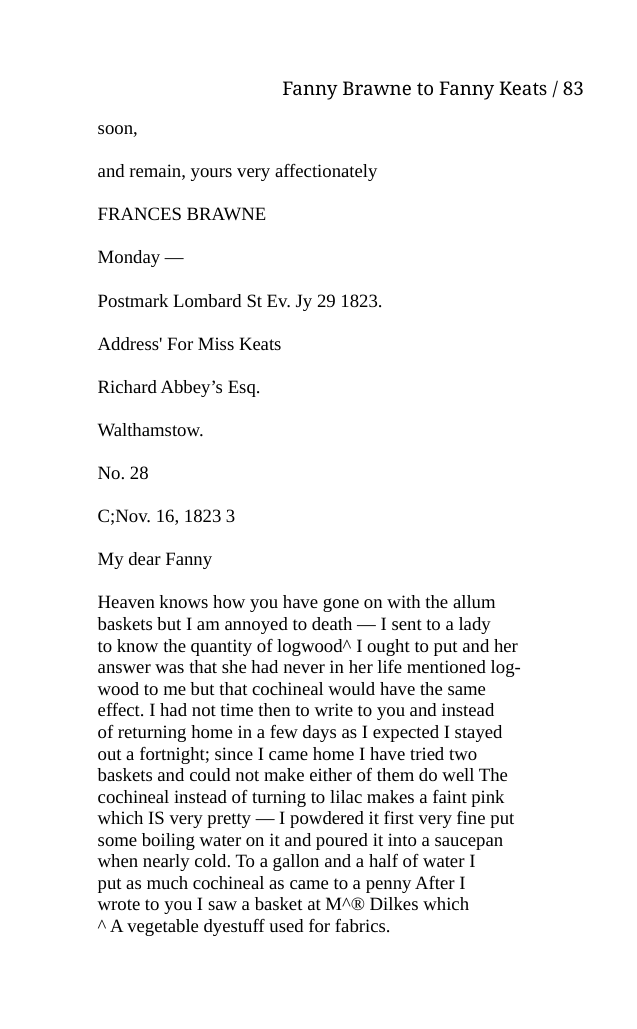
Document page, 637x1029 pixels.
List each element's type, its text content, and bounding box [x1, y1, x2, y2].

text baskets and could not make either of them do well The [97, 764, 583, 786]
text C;Nov. 16, 1823 3 [97, 505, 583, 527]
text baskets but I am annoyed to death — I sent to a lady [97, 613, 583, 634]
text No. 28 [97, 462, 583, 484]
text when nearly cold. To a gallon and a half of water I [97, 850, 583, 872]
text put as much cochineal as came to a penny After I [97, 872, 583, 893]
text to know the quantity of logwood^ I ought to put and her [97, 634, 583, 656]
text soon, [97, 117, 583, 139]
text effect. I had not time then to write to you and instead [97, 699, 583, 721]
text Richard Abbey’s Esq. [97, 376, 583, 397]
text Heaven knows how you have gone on with the allum [97, 591, 583, 613]
text Walthamstow. [97, 419, 583, 441]
text My dear Fanny [97, 548, 583, 570]
text some boiling water on it and poured it into a saucepan [97, 829, 583, 850]
text out a fortnight; since I came home I have tried two [97, 742, 583, 764]
text wrote to you I saw a basket at M^® Dilkes which [97, 893, 583, 915]
text Monday — [97, 246, 583, 268]
text ^ A vegetable dyestuff used for fabrics. [97, 915, 583, 936]
text answer was that she had never in her life mentioned log- [97, 656, 583, 678]
text which IS very pretty — I powdered it first very fine put [97, 807, 583, 829]
text Postmark Lombard St Ev. Jy 29 1823. [97, 289, 583, 311]
text cochineal instead of turning to lilac makes a faint pink [97, 786, 583, 807]
text Address' For Miss Keats [97, 333, 583, 354]
text of returning home in a few days as I expected I stayed [97, 721, 583, 742]
text FRANCES BRAWNE [97, 203, 583, 225]
text wood to me but that cochineal would have the same [97, 678, 583, 699]
text and remain, yours very affectionately [97, 160, 583, 182]
